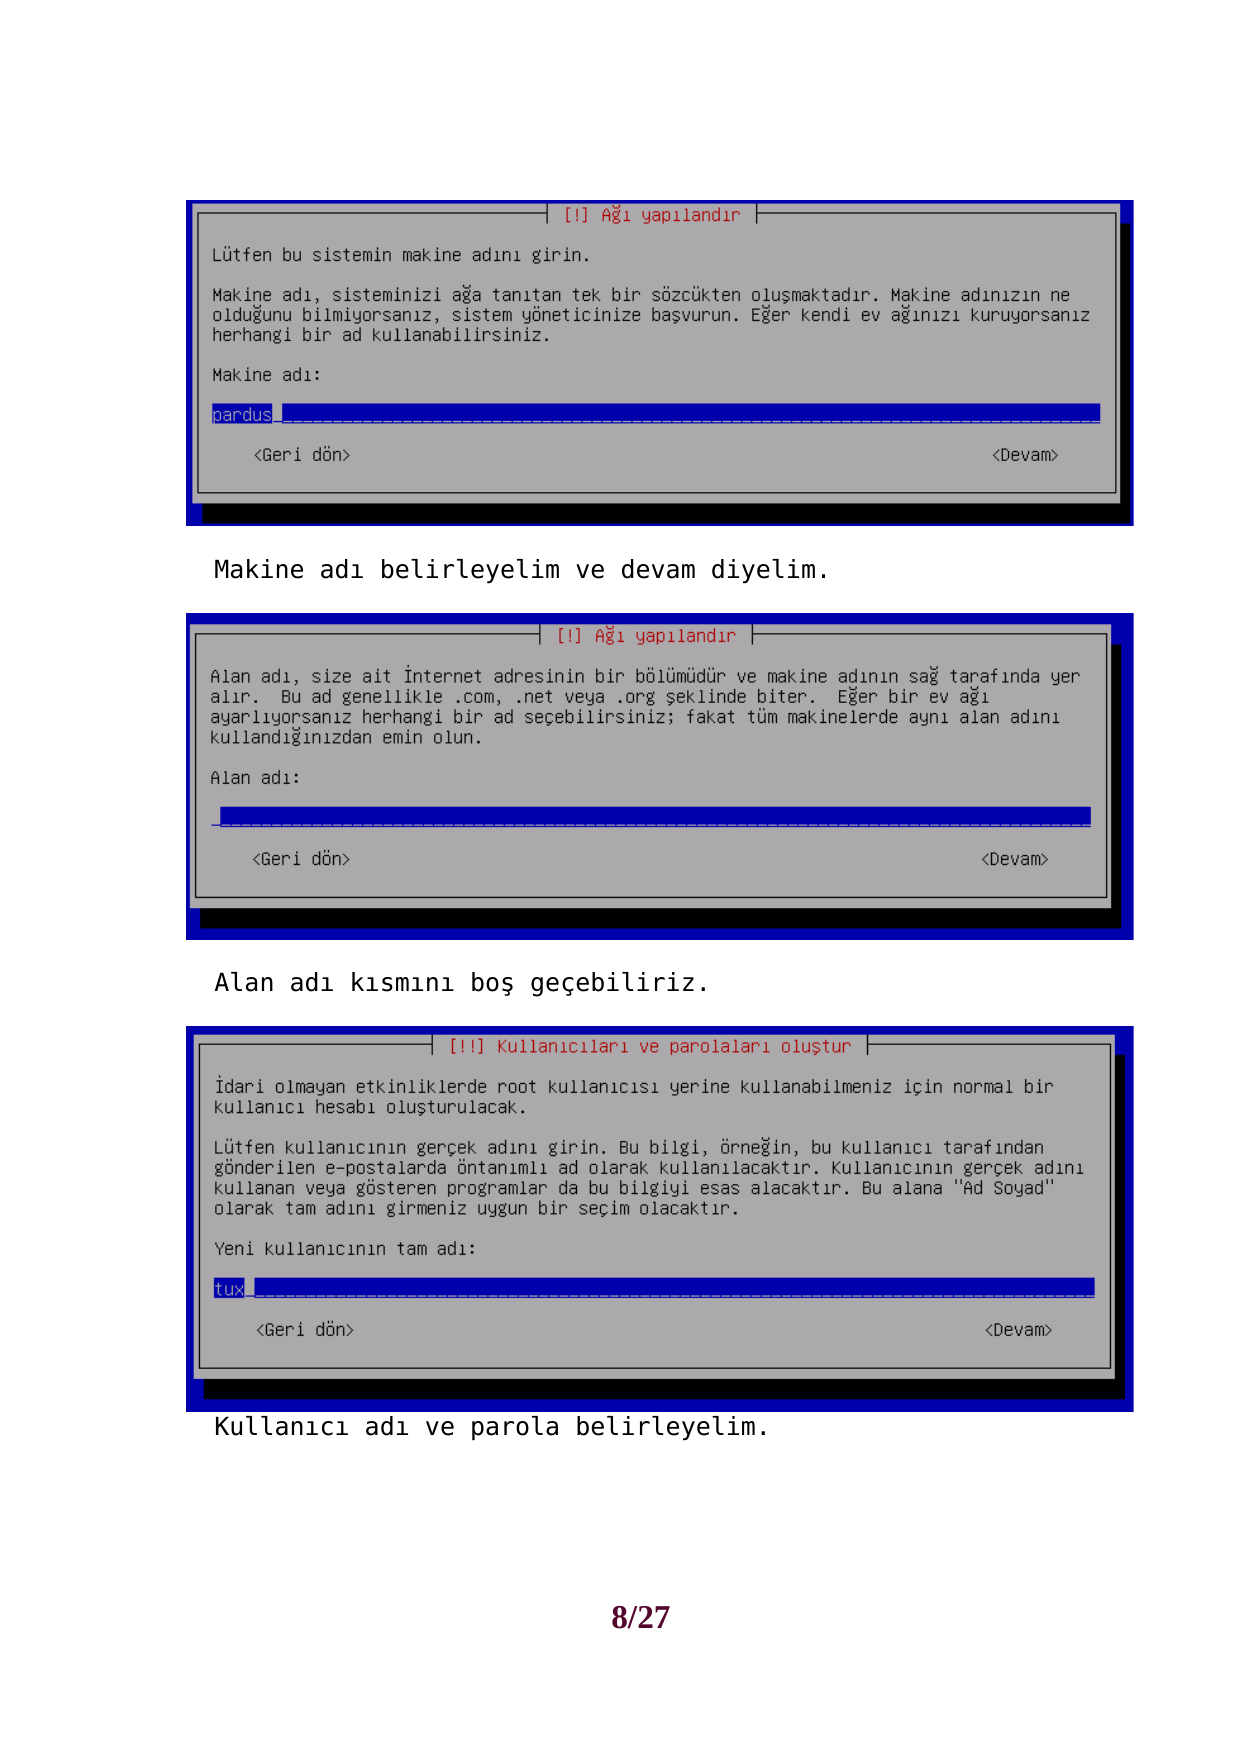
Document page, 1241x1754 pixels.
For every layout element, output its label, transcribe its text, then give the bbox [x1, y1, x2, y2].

picture [186, 1026, 1134, 1412]
text Alan adı kısmını boş geçebiliriz. [214, 940, 1123, 998]
picture [186, 200, 1134, 526]
text Makine adı belirleyelim ve devam diyelim. [214, 526, 1123, 584]
picture [186, 613, 1134, 940]
text Kullanıcı adı ve parola belirleyelim. [214, 1412, 1123, 1441]
text [214, 181, 1123, 200]
